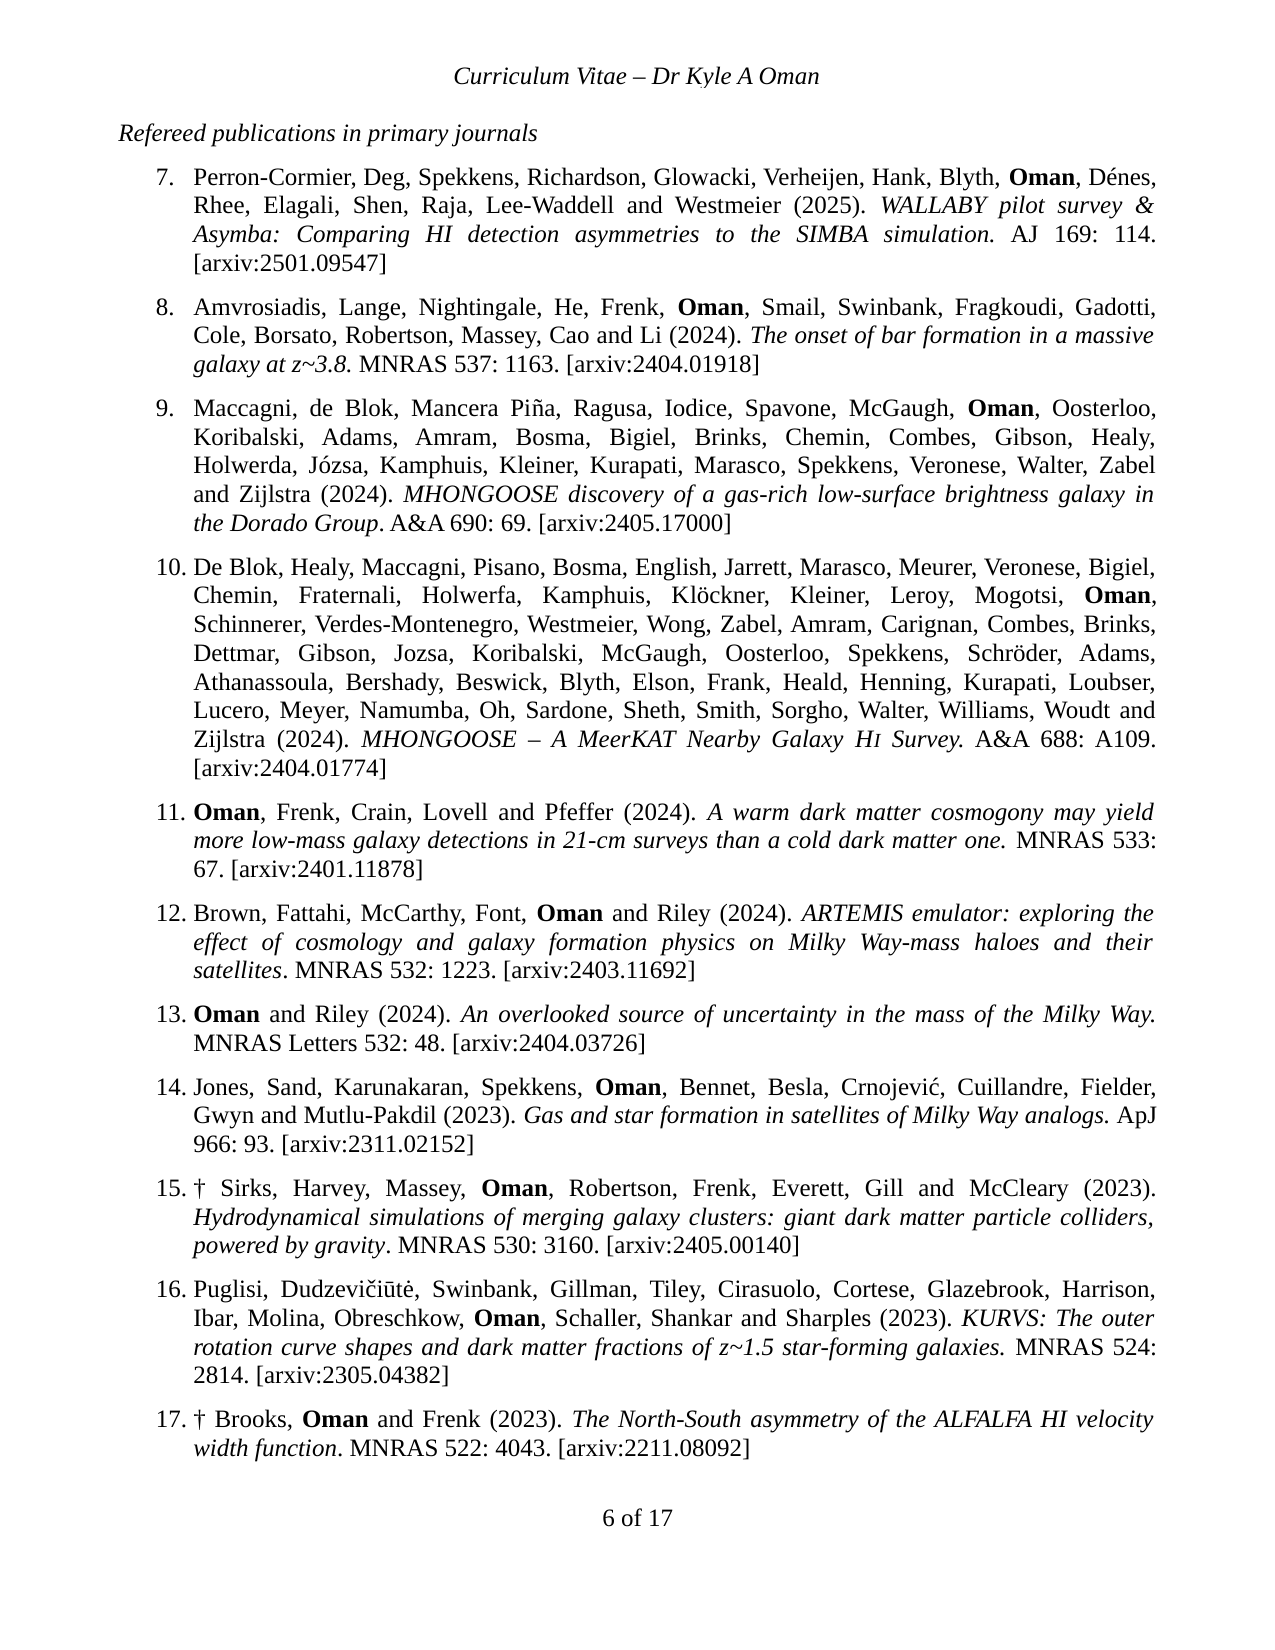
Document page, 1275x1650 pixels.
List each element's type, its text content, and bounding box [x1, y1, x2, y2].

list Brown, Fattahi, McCarthy, Font, Oman and Riley (2024). ARTEMIS emulator: exploring the effect of cosmology and galaxy formation physics on Milky Way-mass haloes and their satellites. MNRAS 532: 1223. [arxiv:2403.11692] [156, 898, 1157, 984]
list De Blok, Healy, Maccagni, Pisano, Bosma, English, Jarrett, Marasco, Meurer, Veronese, Bigiel, Chemin, Fraternali, Holwerfa, Kamphuis, Klöckner, Kleiner, Leroy, Mogotsi, Oman, Schinnerer, Verdes-Montenegro, Westmeier, Wong, Zabel, Amram, Carignan, Combes, Brinks, Dettmar, Gibson, Jozsa, Koribalski, McGaugh, Oosterloo, Spekkens, Schröder, Adams, Athanassoula, Bershady, Beswick, Blyth, Elson, Frank, Heald, Henning, Kurapati, Loubser, Lucero, Meyer, Namumba, Oh, Sardone, Sheth, Smith, Sorgho, Walter, Williams, Woudt and Zijlstra (2024). MHONGOOSE – A MeerKAT Nearby Galaxy Hi Survey. A&A 688: A109. [arxiv:2404.01774] [156, 552, 1157, 782]
list Amvrosiadis, Lange, Nightingale, He, Frenk, Oman, Smail, Swinbank, Fragkoudi, Gadotti, Cole, Borsato, Robertson, Massey, Cao and Li (2024). The onset of bar formation in a massive galaxy at z~3.8. MNRAS 537: 1163. [arxiv:2404.01918] [156, 292, 1157, 378]
list Puglisi, Dudzevičiūtė, Swinbank, Gillman, Tiley, Cirasuolo, Cortese, Glazebrook, Harrison, Ibar, Molina, Obreschkow, Oman, Schaller, Shankar and Sharples (2023). KURVS: The outer rotation curve shapes and dark matter fractions of z~1.5 star-forming galaxies. MNRAS 524: 2814. [arxiv:2305.04382] [156, 1274, 1157, 1389]
list Perron-Cormier, Deg, Spekkens, Richardson, Glowacki, Verheijen, Hank, Blyth, Oman, Dénes, Rhee, Elagali, Shen, Raja, Lee-Waddell and Westmeier (2025). WALLABY pilot survey & Asymba: Comparing HI detection asymmetries to the SIMBA simulation. AJ 169: 114. [arxiv:2501.09547] [156, 162, 1157, 277]
list Maccagni, de Blok, Mancera Piña, Ragusa, Iodice, Spavone, McGaugh, Oman, Oosterloo, Koribalski, Adams, Amram, Bosma, Bigiel, Brinks, Chemin, Combes, Gibson, Healy, Holwerda, Józsa, Kamphuis, Kleiner, Kurapati, Marasco, Spekkens, Veronese, Walter, Zabel and Zijlstra (2024). MHONGOOSE discovery of a gas-rich low-surface brightness galaxy in the Dorado Group. A&A 690: 69. [arxiv:2405.17000] [156, 393, 1157, 537]
text Refereed publications in primary journals [118, 118, 1157, 147]
list † Sirks, Harvey, Massey, Oman, Robertson, Frenk, Everett, Gill and McCleary (2023). Hydrodynamical simulations of merging galaxy clusters: giant dark matter particle colliders, powered by gravity. MNRAS 530: 3160. [arxiv:2405.00140] [156, 1173, 1157, 1259]
list Jones, Sand, Karunakaran, Spekkens, Oman, Bennet, Besla, Crnojević, Cuillandre, Fielder, Gwyn and Mutlu-Pakdil (2023). Gas and star formation in satellites of Milky Way analogs. ApJ 966: 93. [arxiv:2311.02152] [156, 1072, 1157, 1158]
list Oman, Frenk, Crain, Lovell and Pfeffer (2024). A warm dark matter cosmogony may yield more low-mass galaxy detections in 21-cm surveys than a cold dark matter one. MNRAS 533: 67. [arxiv:2401.11878] [156, 797, 1157, 883]
list Oman and Riley (2024). An overlooked source of uncertainty in the mass of the Milky Way. MNRAS Letters 532: 48. [arxiv:2404.03726] [156, 999, 1157, 1057]
list † Brooks, Oman and Frenk (2023). The North-South asymmetry of the ALFALFA HI velocity width function. MNRAS 522: 4043. [arxiv:2211.08092] [156, 1404, 1157, 1462]
